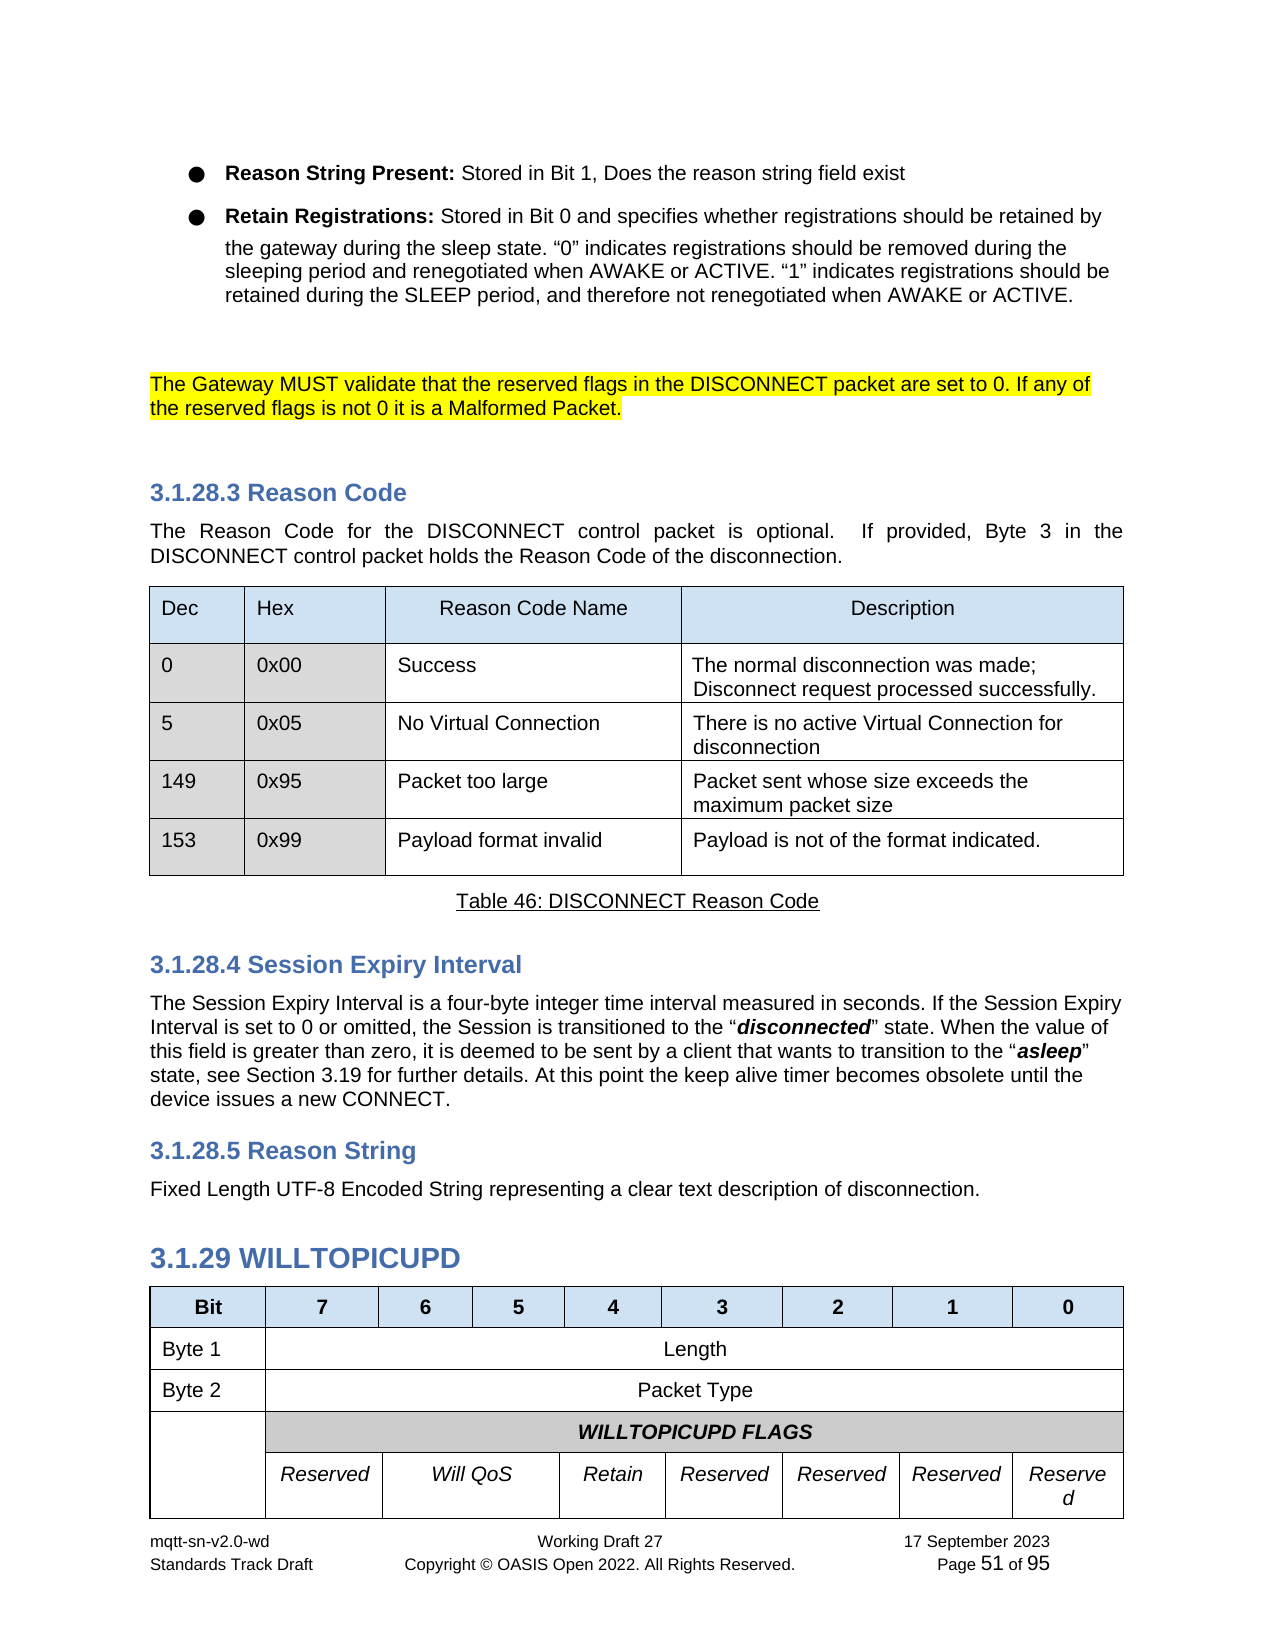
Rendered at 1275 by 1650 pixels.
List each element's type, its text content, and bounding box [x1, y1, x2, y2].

table_header Description [682, 587, 1123, 643]
table_header 2 [783, 1287, 892, 1327]
text The Reason Code for the DISCONNECT control packet is optional. If provided, Byte 3 in the DISCONNECT control packet holds the Reason Code of the disconnection. [150, 519, 1124, 567]
table_cell WILLTOPICUPD FLAGS [266, 1412, 1123, 1452]
text The Session Expiry Interval is a four-byte integer time interval measured in seconds. If the Session Expiry Interval is set to 0 or omitted, the Session is transitioned to the “disconnected” state. When the value of this field is greater than zero, it is deemed to be sent by a client that wants to transition to the “asleep” state, see Section 3.19 for further details. At this point the keep alive timer becomes obsolete until the device issues a new CONNECT. [150, 991, 1125, 1111]
table_cell 0x00 [245, 644, 385, 702]
table_header 3 [662, 1287, 782, 1327]
table_header Bit [151, 1287, 265, 1327]
table_header 6 [379, 1287, 472, 1327]
text Table 46: DISCONNECT Reason Code [150, 889, 1125, 913]
table_cell 5 [150, 703, 244, 760]
table_header 4 [565, 1287, 661, 1327]
table_cell Length [266, 1328, 1123, 1369]
table_cell Retain [560, 1453, 665, 1518]
text Fixed Length UTF-8 Encoded String representing a clear text description of disconnection. [150, 1177, 1125, 1201]
table_cell 0x05 [245, 703, 385, 760]
table_cell Packet too large [386, 761, 681, 818]
table_header 1 [893, 1287, 1012, 1327]
table_cell Reserved [1013, 1453, 1123, 1518]
list Reason String Present: Stored in Bit 1, Does the reason string field exist [187, 150, 1124, 193]
table_cell Packet sent whose size exceeds the maximum packet size [682, 761, 1123, 818]
table_cell Will QoS [383, 1453, 559, 1518]
table_cell 153 [150, 819, 244, 875]
table_header 7 [266, 1287, 378, 1327]
table_cell Byte 2 [151, 1370, 265, 1411]
table_cell The normal disconnection was made; Disconnect request processed successfully. [682, 644, 1123, 702]
subtitle 3.1.28.4 Session Expiry Interval [150, 949, 1125, 978]
subtitle 3.1.29 WILLTOPICUPD [150, 1241, 1125, 1275]
list Retain Registrations: Stored in Bit 0 and specifies whether registrations should be retained by the gateway during the sleep state. “0” indicates registrations should be removed during the sleeping period and renegotiated when AWAKE or ACTIVE. “1” indicates registrations should be retained during the SLEEP period, and therefore not renegotiated when AWAKE or ACTIVE. [187, 193, 1124, 307]
table_header Reason Code Name [386, 587, 681, 643]
text The Gateway MUST validate that the reserved flags in the DISCONNECT packet are set to 0. If any of the reserved flags is not 0 it is a Malformed Packet. [150, 372, 1124, 420]
table_header 5 [473, 1287, 564, 1327]
table_cell Reserved [666, 1453, 782, 1518]
table_cell 0 [150, 644, 244, 702]
subtitle 3.1.28.5 Reason String [150, 1136, 1124, 1164]
table_cell Payload is not of the format indicated. [682, 819, 1123, 875]
table_cell Payload format invalid [386, 819, 681, 875]
table_cell 0x99 [245, 819, 385, 875]
table_cell Packet Type [266, 1370, 1123, 1411]
table_cell No Virtual Connection [386, 703, 681, 760]
table_header 0 [1013, 1287, 1123, 1327]
table_cell 149 [150, 761, 244, 818]
table_header Dec [150, 587, 244, 643]
table_cell [151, 1412, 265, 1518]
table_header Hex [245, 587, 385, 643]
subtitle 3.1.28.3 Reason Code [150, 478, 1124, 506]
table_cell Success [386, 644, 681, 702]
table_cell Reserved [266, 1453, 382, 1518]
table_cell Reserved [783, 1453, 899, 1518]
table_cell 0x95 [245, 761, 385, 818]
table_cell Byte 1 [151, 1328, 265, 1369]
table_cell There is no active Virtual Connection for disconnection [682, 703, 1123, 760]
table_cell Reserved [900, 1453, 1012, 1518]
